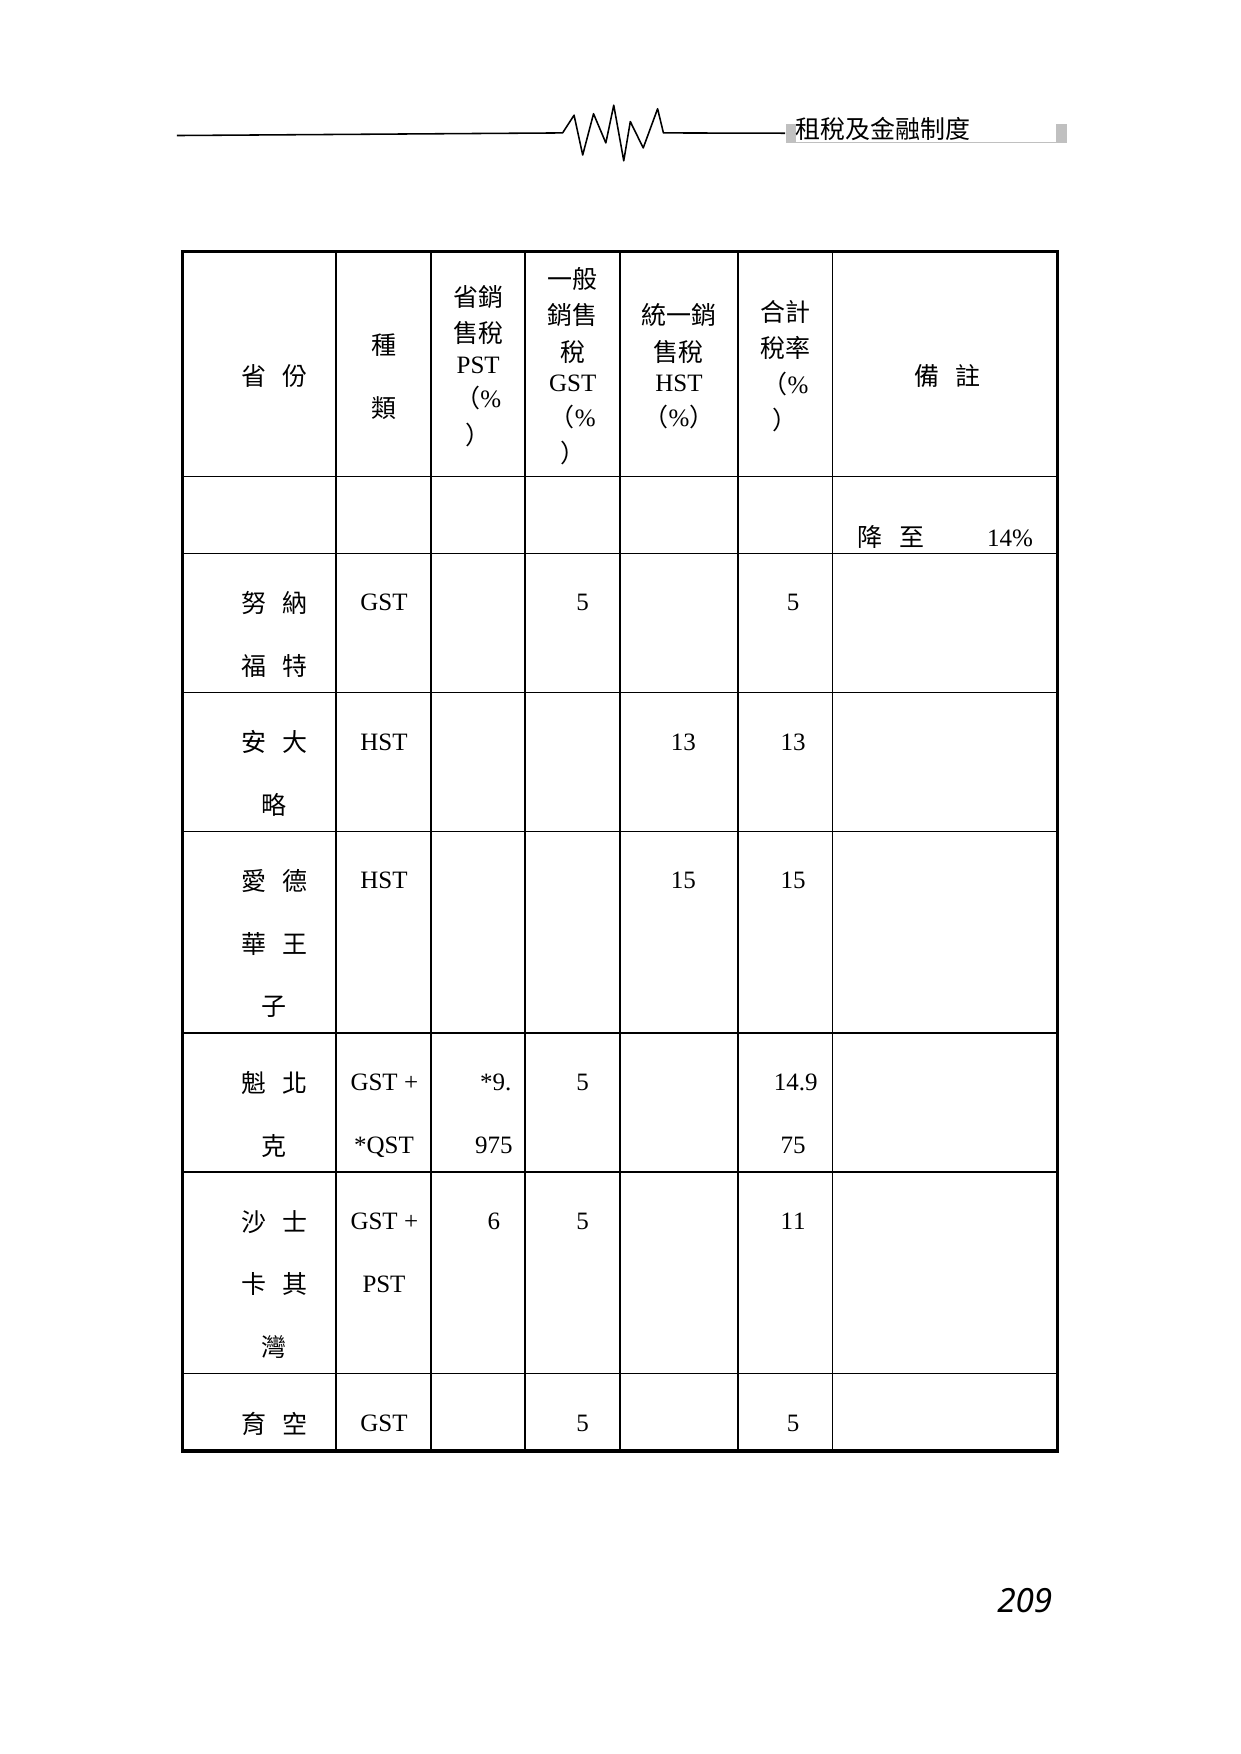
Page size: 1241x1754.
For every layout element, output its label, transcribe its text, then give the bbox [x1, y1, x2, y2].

table_cell HST [337, 693, 430, 831]
table_cell [526, 832, 619, 1032]
table_cell 5 [526, 1034, 619, 1171]
table_cell 14.975 [739, 1034, 832, 1171]
table_cell [833, 554, 1056, 691]
table_cell 5 [739, 1374, 832, 1449]
table_cell 5 [526, 1173, 619, 1373]
table_cell GST + PST [337, 1173, 430, 1373]
table_cell 5 [526, 554, 619, 691]
table_cell 安大略 [184, 693, 335, 831]
table_cell 5 [526, 1374, 619, 1449]
table_header 統一銷售稅HST （%） [621, 253, 737, 476]
table_cell 15 [621, 832, 737, 1032]
table_cell *9.975 [432, 1034, 524, 1171]
table_cell [621, 477, 737, 552]
table_cell [337, 477, 430, 552]
table_cell [621, 1034, 737, 1171]
table_header 備註 [833, 253, 1056, 476]
table_header 種類 [337, 253, 430, 476]
table_cell [432, 477, 524, 552]
table_cell [833, 693, 1056, 831]
table_cell 5 [739, 554, 832, 691]
table_cell GST + *QST [337, 1034, 430, 1171]
table_header 合計稅率 （%） [739, 253, 832, 476]
table_cell 13 [621, 693, 737, 831]
table_header 省份 [184, 253, 335, 476]
table_cell [432, 554, 524, 691]
table_cell 魁北克 [184, 1034, 335, 1171]
table_cell [833, 1173, 1056, 1373]
table_cell 15 [739, 832, 832, 1032]
table_cell [184, 477, 335, 552]
table_cell [621, 554, 737, 691]
table_cell 愛德華王子 [184, 832, 335, 1032]
table_cell [526, 693, 619, 831]
table_cell GST [337, 1374, 430, 1449]
table_cell [432, 832, 524, 1032]
table_cell 13 [739, 693, 832, 831]
table_cell [621, 1173, 737, 1373]
table_cell 6 [432, 1173, 524, 1373]
table_cell 11 [739, 1173, 832, 1373]
table_header 省銷售稅PST （%） [432, 253, 524, 476]
table_cell 努納福特 [184, 554, 335, 691]
table_cell [833, 1034, 1056, 1171]
table_cell [432, 693, 524, 831]
table_header 一般銷售稅GST （%） [526, 253, 619, 476]
table_cell [526, 477, 619, 552]
table_cell [833, 832, 1056, 1032]
table_cell GST [337, 554, 430, 691]
table_cell HST [337, 832, 430, 1032]
table_cell 育空 [184, 1374, 335, 1449]
table_cell [833, 1374, 1056, 1449]
table_cell [739, 477, 832, 552]
table_cell [432, 1374, 524, 1449]
table_cell 降至 14% [833, 477, 1056, 552]
table_cell [621, 1374, 737, 1449]
table_cell 沙士卡其灣 [184, 1173, 335, 1373]
